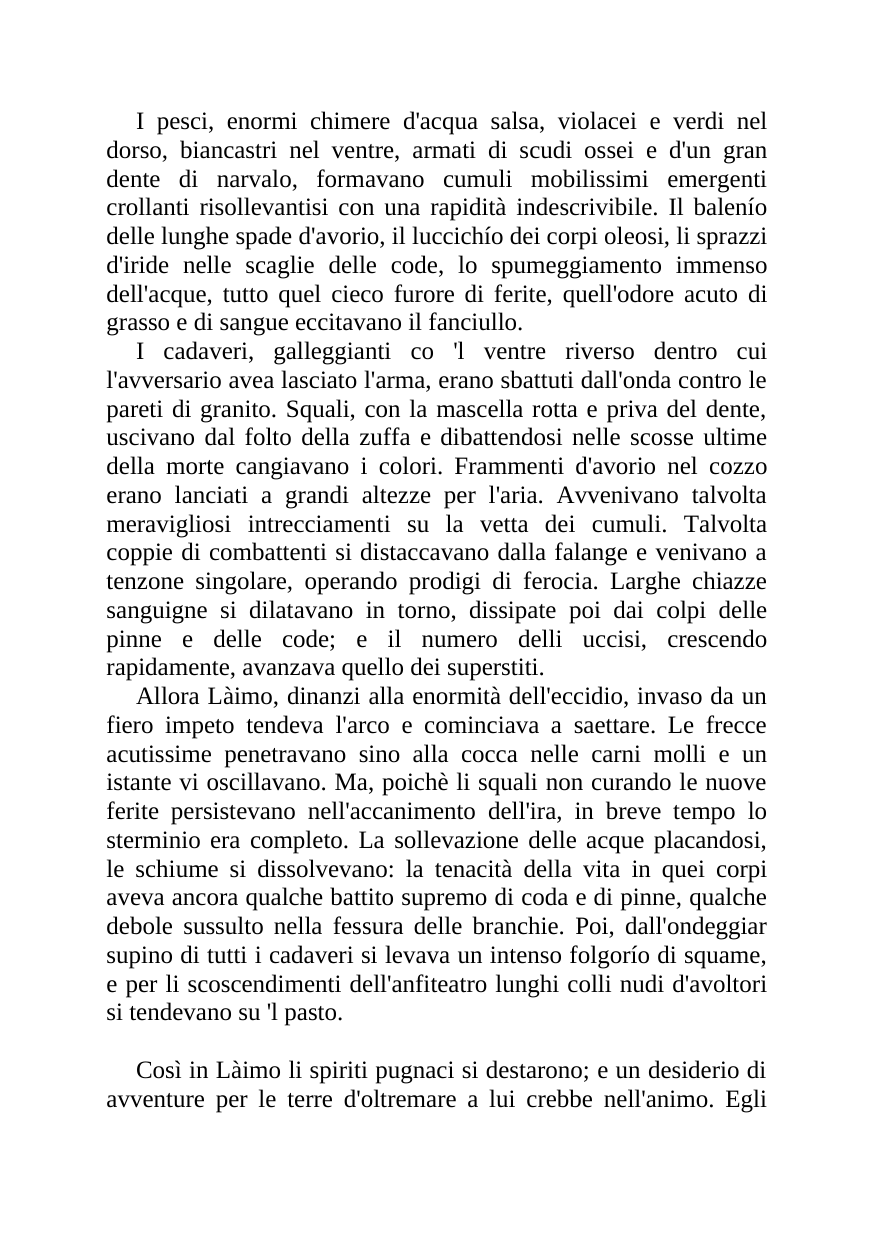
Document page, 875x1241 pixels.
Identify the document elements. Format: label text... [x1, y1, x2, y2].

text I cadaveri, galleggianti co 'l ventre riverso dentro cui l'avversario avea lasciato l'arma, erano sbattuti dall'onda contro le pareti di granito. Squali, con la mascella rotta e priva del dente, uscivano dal folto della zuffa e dibattendosi nelle scosse ultime della morte cangiavano i colori. Frammenti d'avorio nel cozzo erano lanciati a grandi altezze per l'aria. Avvenivano talvolta meravigliosi intrecciamenti su la vetta dei cumuli. Talvolta coppie di combattenti si distaccavano dalla falange e venivano a tenzone singolare, operando prodigi di ferocia. Larghe chiazze sanguigne si dilatavano in torno, dissipate poi dai colpi delle pinne e delle code; e il numero delli uccisi, crescendo rapidamente, avanzava quello dei superstiti. [106, 336, 768, 681]
text I pesci, enormi chimere d'acqua salsa, violacei e verdi nel dorso, biancastri nel ventre, armati di scudi ossei e d'un gran dente di narvalo, formavano cumuli mobilissimi emergenti crollanti risollevantisi con una rapidità indescrivibile. Il balenío delle lunghe spade d'avorio, il luccichío dei corpi oleosi, li sprazzi d'iride nelle scaglie delle code, lo spumeggiamento immenso dell'acque, tutto quel cieco furore di ferite, quell'odore acuto di grasso e di sangue eccitavano il fanciullo. [106, 106, 768, 336]
text Così in Làimo li spiriti pugnaci si destarono; e un desiderio di avventure per le terre d'oltremare a lui crebbe nell'animo. Egli [106, 1055, 768, 1112]
text Allora Làimo, dinanzi alla enormità dell'eccidio, invaso da un fiero impeto tendeva l'arco e cominciava a saettare. Le frecce acutissime penetravano sino alla cocca nelle carni molli e un istante vi oscillavano. Ma, poichè li squali non curando le nuove ferite persistevano nell'accanimento dell'ira, in breve tempo lo sterminio era completo. La sollevazione delle acque placandosi, le schiume si dissolvevano: la tenacità della vita in quei corpi aveva ancora qualche battito supremo di coda e di pinne, qualche debole sussulto nella fessura delle branchie. Poi, dall'ondeggiar supino di tutti i cadaveri si levava un intenso folgorío di squame, e per li scoscendimenti dell'anfiteatro lunghi colli nudi d'avoltori si tendevano su 'l pasto. [106, 681, 768, 1026]
